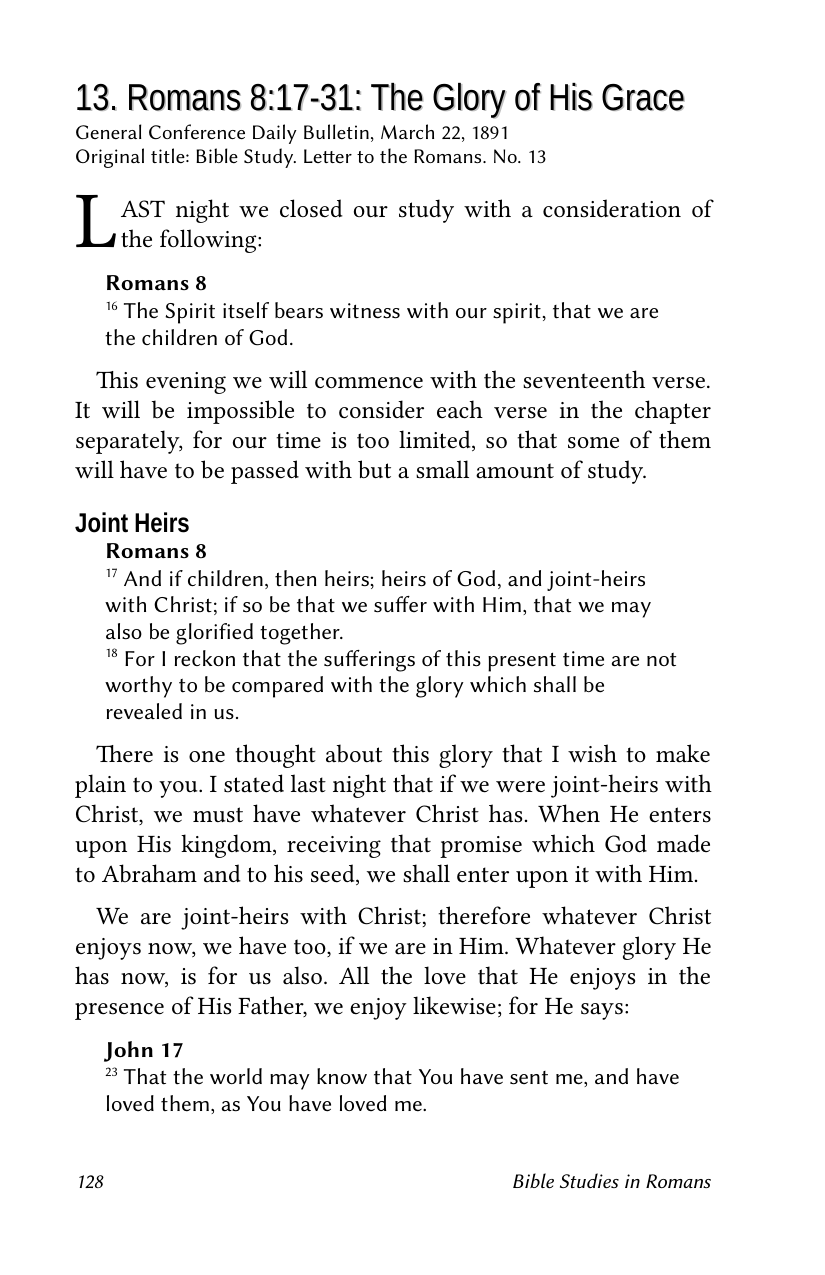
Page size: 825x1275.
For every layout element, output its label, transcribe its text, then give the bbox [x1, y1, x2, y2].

text Romans 8 [105, 270, 712, 296]
text John 17 [105, 1037, 712, 1063]
text Romans 8 [105, 538, 712, 564]
text 23 That the world may know that You have sent me, and have loved them, as You have loved me. [105, 1064, 682, 1117]
text This evening we will commence with the seventeenth verse. It will be impossible to consider each verse in the chapter separately, for our time is too limited, so that some of them will have to be passed with but a small amount of study. [75, 366, 712, 484]
text 17 And if children, then heirs; heirs of God, and joint-heirs with Christ; if so be that we suffer with Him, that we may also be glorified together. [105, 566, 682, 645]
text 16 The Spirit itself bears witness with our spirit, that we are the children of God. [105, 298, 682, 351]
text General Conference Daily Bulletin, March 22, 1891 [75, 121, 712, 145]
subtitle Joint Heirs [75, 507, 712, 538]
text Original title: Bible Study. Letter to the Romans. No. 13 [75, 145, 712, 168]
text We are joint-heirs with Christ; therefore whatever Christ enjoys now, we have too, if we are in Him. Whatever glory He has now, is for us also. All the love that He enjoys in the presence of His Father, we enjoy likewise; for He says: [75, 902, 712, 1020]
title Romans 8:17-31: The Glory of His Grace [75, 75, 712, 118]
text There is one thought about this glory that I wish to make plain to you. I stated last night that if we were joint-heirs with Christ, we must have whatever Christ has. When He enters upon His kingdom, receiving that promise which God made to Abraham and to his seed, we shall enter upon it with Him. [75, 741, 712, 889]
text LAST night we closed our study with a consideration of the following: [75, 196, 712, 254]
text 18 For I reckon that the sufferings of this present time are not worthy to be compared with the glory which shall be revealed in us. [105, 646, 682, 725]
